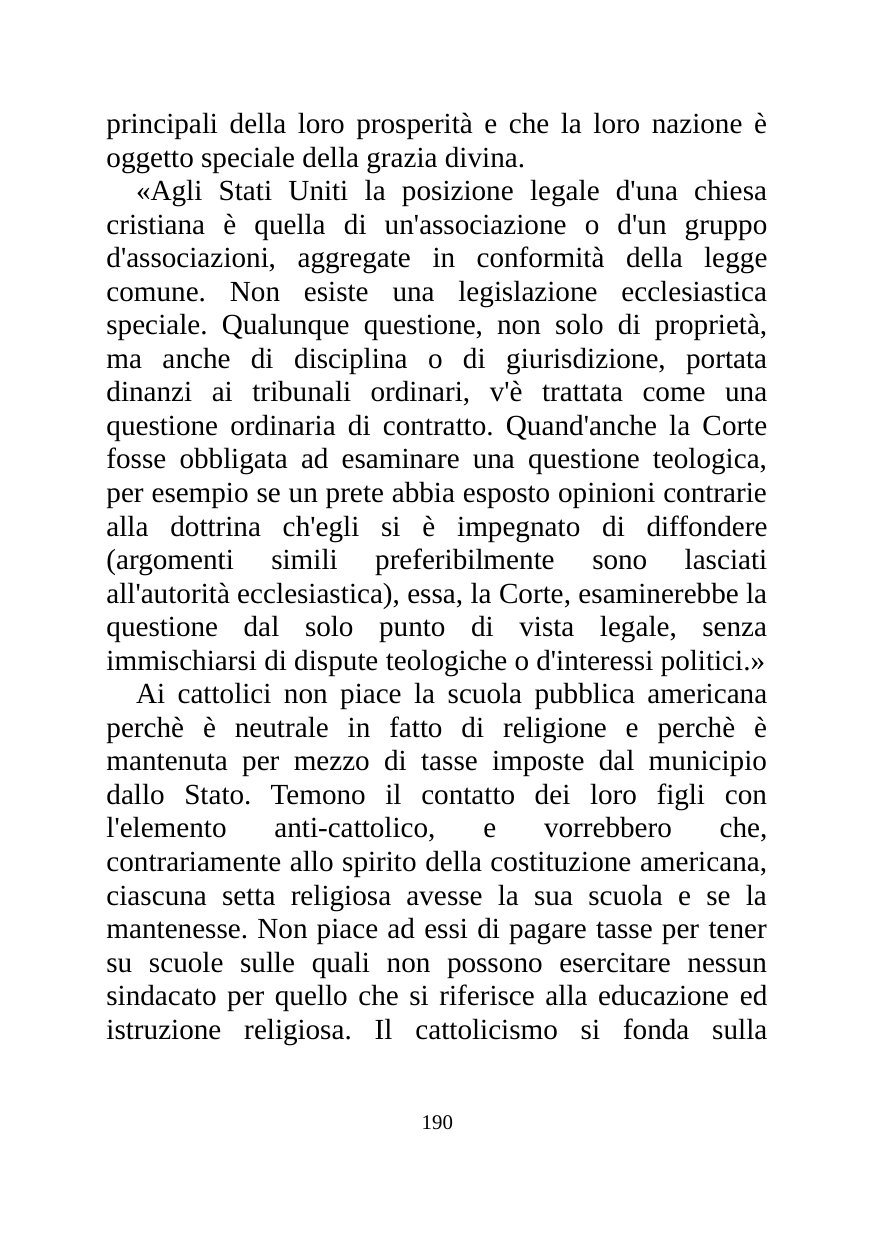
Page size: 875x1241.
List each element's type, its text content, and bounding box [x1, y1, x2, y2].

text Ai cattolici non piace la scuola pubblica americana perchè è neutrale in fatto di religione e perchè è mantenuta per mezzo di tasse imposte dal municipio dallo Stato. Temono il contatto dei loro figli con l'elemento anti-cattolico, e vorrebbero che, contrariamente allo spirito della costituzione americana, ciascuna setta religiosa avesse la sua scuola e se la mantenesse. Non piace ad essi di pagare tasse per tener su scuole sulle quali non possono esercitare nessun sindacato per quello che si riferisce alla educazione ed istruzione religiosa. Il cattolicismo si fonda sulla [106, 676, 768, 1045]
text «Agli Stati Uniti la posizione legale d'una chiesa cristiana è quella di un'associazione o d'un gruppo d'associazioni, aggregate in conformità della legge comune. Non esiste una legislazione ecclesiastica speciale. Qualunque questione, non solo di proprietà, ma anche di disciplina o di giurisdizione, portata dinanzi ai tribunali ordinari, v'è trattata come una questione ordinaria di contratto. Quand'anche la Corte fosse obbligata ad esaminare una questione teologica, per esempio se un prete abbia esposto opinioni contrarie alla dottrina ch'egli si è impegnato di diffondere (argomenti simili preferibilmente sono lasciati all'autorità ecclesiastica), essa, la Corte, esaminerebbe la questione dal solo punto di vista legale, senza immischiarsi di dispute teologiche o d'interessi politici.» [106, 173, 768, 676]
text principali della loro prosperità e che la loro nazione è oggetto speciale della grazia divina. [106, 106, 768, 173]
